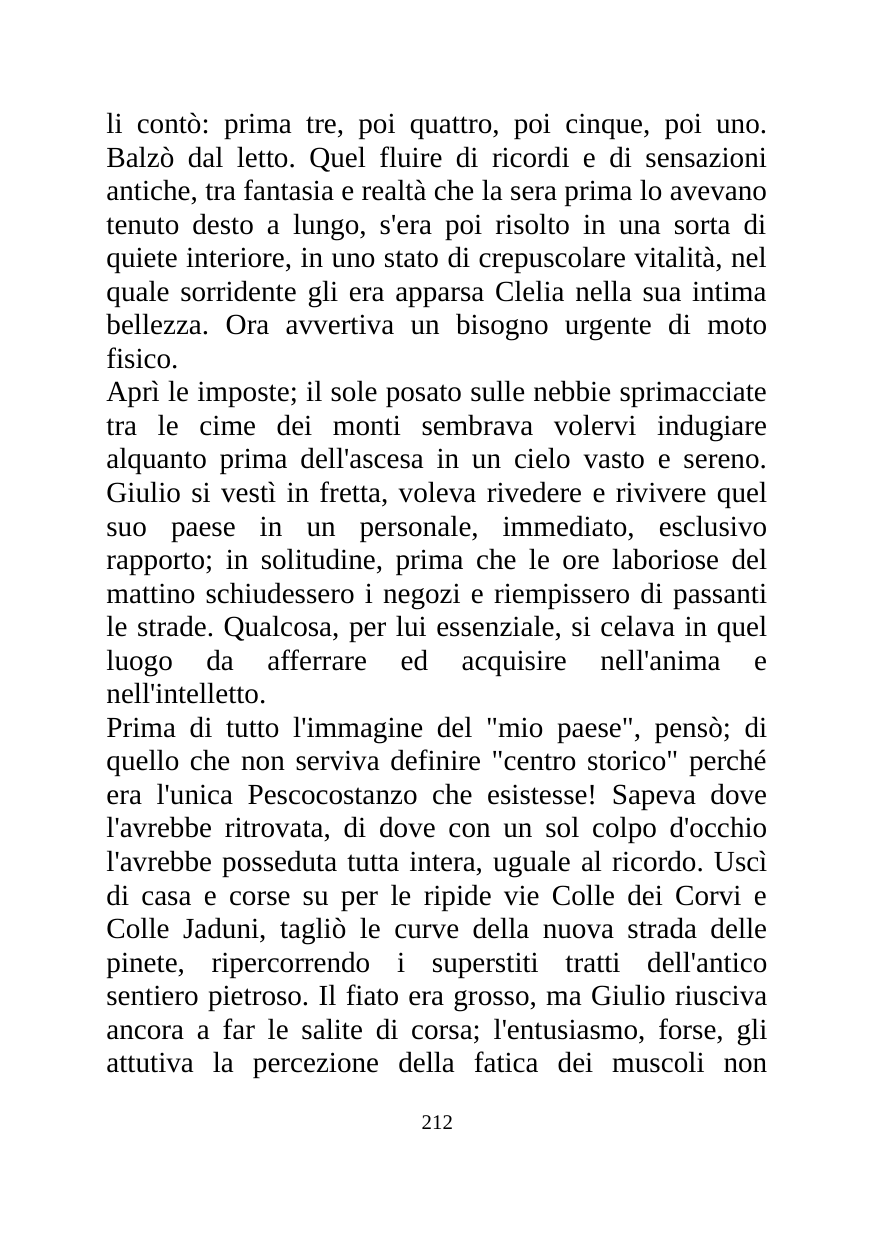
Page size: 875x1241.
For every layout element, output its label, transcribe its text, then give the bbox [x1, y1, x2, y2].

text Prima di tutto l'immagine del "mio paese", pensò; di quello che non serviva definire "centro storico" perché era l'unica Pescocostanzo che esistesse! Sapeva dove l'avrebbe ritrovata, di dove con un sol colpo d'occhio l'avrebbe posseduta tutta intera, uguale al ricordo. Uscì di casa e corse su per le ripide vie Colle dei Corvi e Colle Jaduni, tagliò le curve della nuova strada delle pinete, ripercorrendo i superstiti tratti dell'antico sentiero pietroso. Il fiato era grosso, ma Giulio riusciva ancora a far le salite di corsa; l'entusiasmo, forse, gli attutiva la percezione della fatica dei muscoli non [106, 710, 768, 1079]
text li contò: prima tre, poi quattro, poi cinque, poi uno. Balzò dal letto. Quel fluire di ricordi e di sensazioni antiche, tra fantasia e realtà che la sera prima lo avevano tenuto desto a lungo, s'era poi risolto in una sorta di quiete interiore, in uno stato di crepuscolare vitalità, nel quale sorridente gli era apparsa Clelia nella sua intima bellezza. Ora avvertiva un bisogno urgente di moto fisico. [106, 106, 768, 374]
text Aprì le imposte; il sole posato sulle nebbie sprimacciate tra le cime dei monti sembrava volervi indugiare alquanto prima dell'ascesa in un cielo vasto e sereno. Giulio si vestì in fretta, voleva rivedere e rivivere quel suo paese in un personale, immediato, esclusivo rapporto; in solitudine, prima che le ore laboriose del mattino schiudessero i negozi e riempissero di passanti le strade. Qualcosa, per lui essenziale, si celava in quel luogo da afferrare ed acquisire nell'anima e nell'intelletto. [106, 374, 768, 710]
